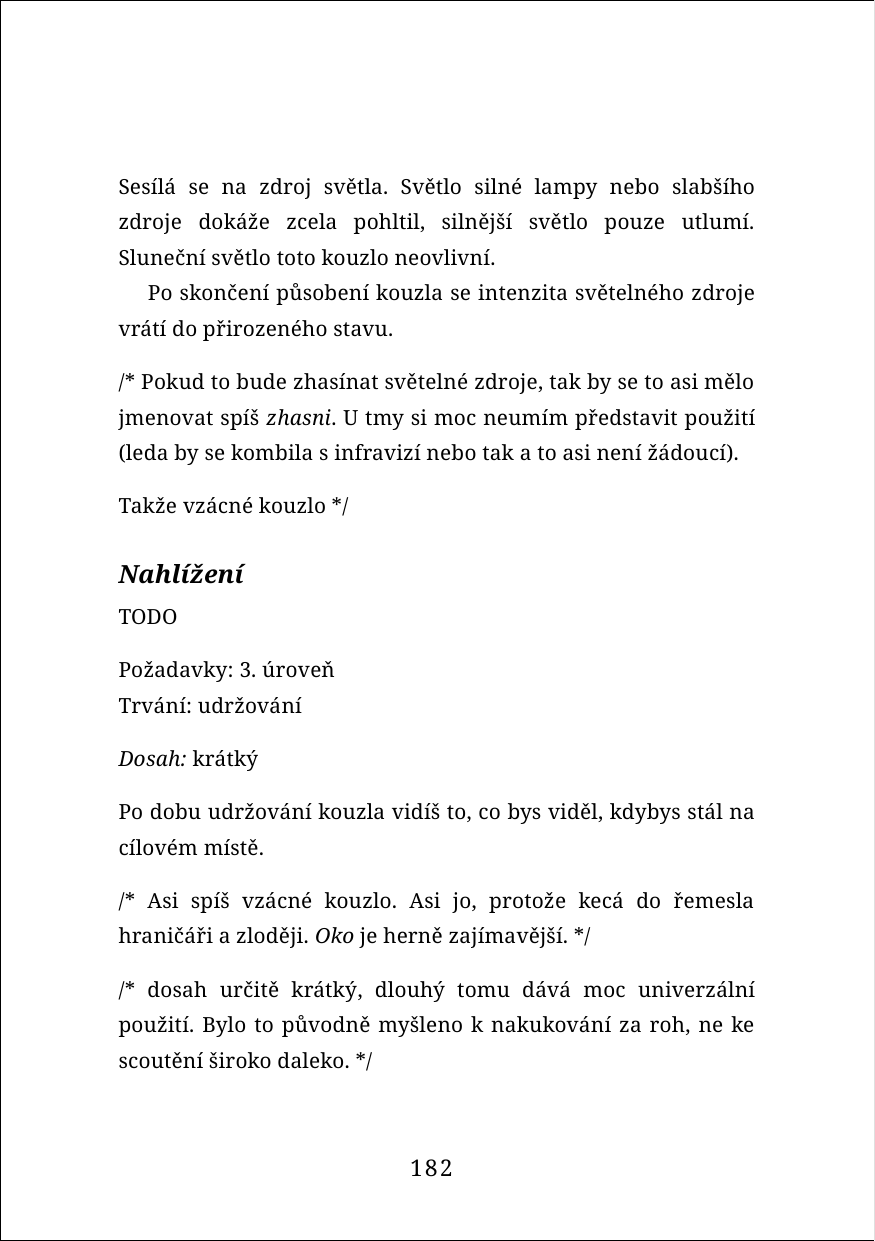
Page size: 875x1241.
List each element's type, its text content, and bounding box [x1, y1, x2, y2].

text Takže vzácné kouzlo */ [118, 491, 756, 520]
text /* Asi spíš vzácné kouzlo. Asi jo, protože kecá do řemesla hraničáři a zloději. Oko je herně zajímavější. */ [118, 886, 756, 950]
text Požadavky: 3. úroveň Trvání: udržování [118, 655, 756, 719]
text TODO [118, 602, 756, 631]
text Sesílá se na zdroj světla. Světlo silné lampy nebo slabšího zdroje dokáže zcela pohltil, silnější světlo pouze utlumí. Sluneční světlo toto kouzlo neovlivní. Po skončení působení kouzla se intenzita světelného zdroje vrátí do přirozeného stavu. [118, 172, 756, 342]
text /* Pokud to bude zhasínat světelné zdroje, tak by se to asi mělo jmenovat spíš zhasni. U tmy si moc neumím představit použití (leda by se kombila s infravizí nebo tak a to asi není žádoucí). [118, 367, 756, 467]
text /* dosah určitě krátký, dlouhý tomu dává moc univerzální použití. Bylo to původně myšleno k nakukování za roh, ne ke scoutění široko daleko. */ [118, 975, 756, 1074]
text Po dobu udržování kouzla vidíš to, co bys viděl, kdybys stál na cílovém místě. [118, 797, 756, 861]
text Dosah: krátký [118, 744, 756, 773]
subtitle Nahlížení [118, 556, 756, 590]
